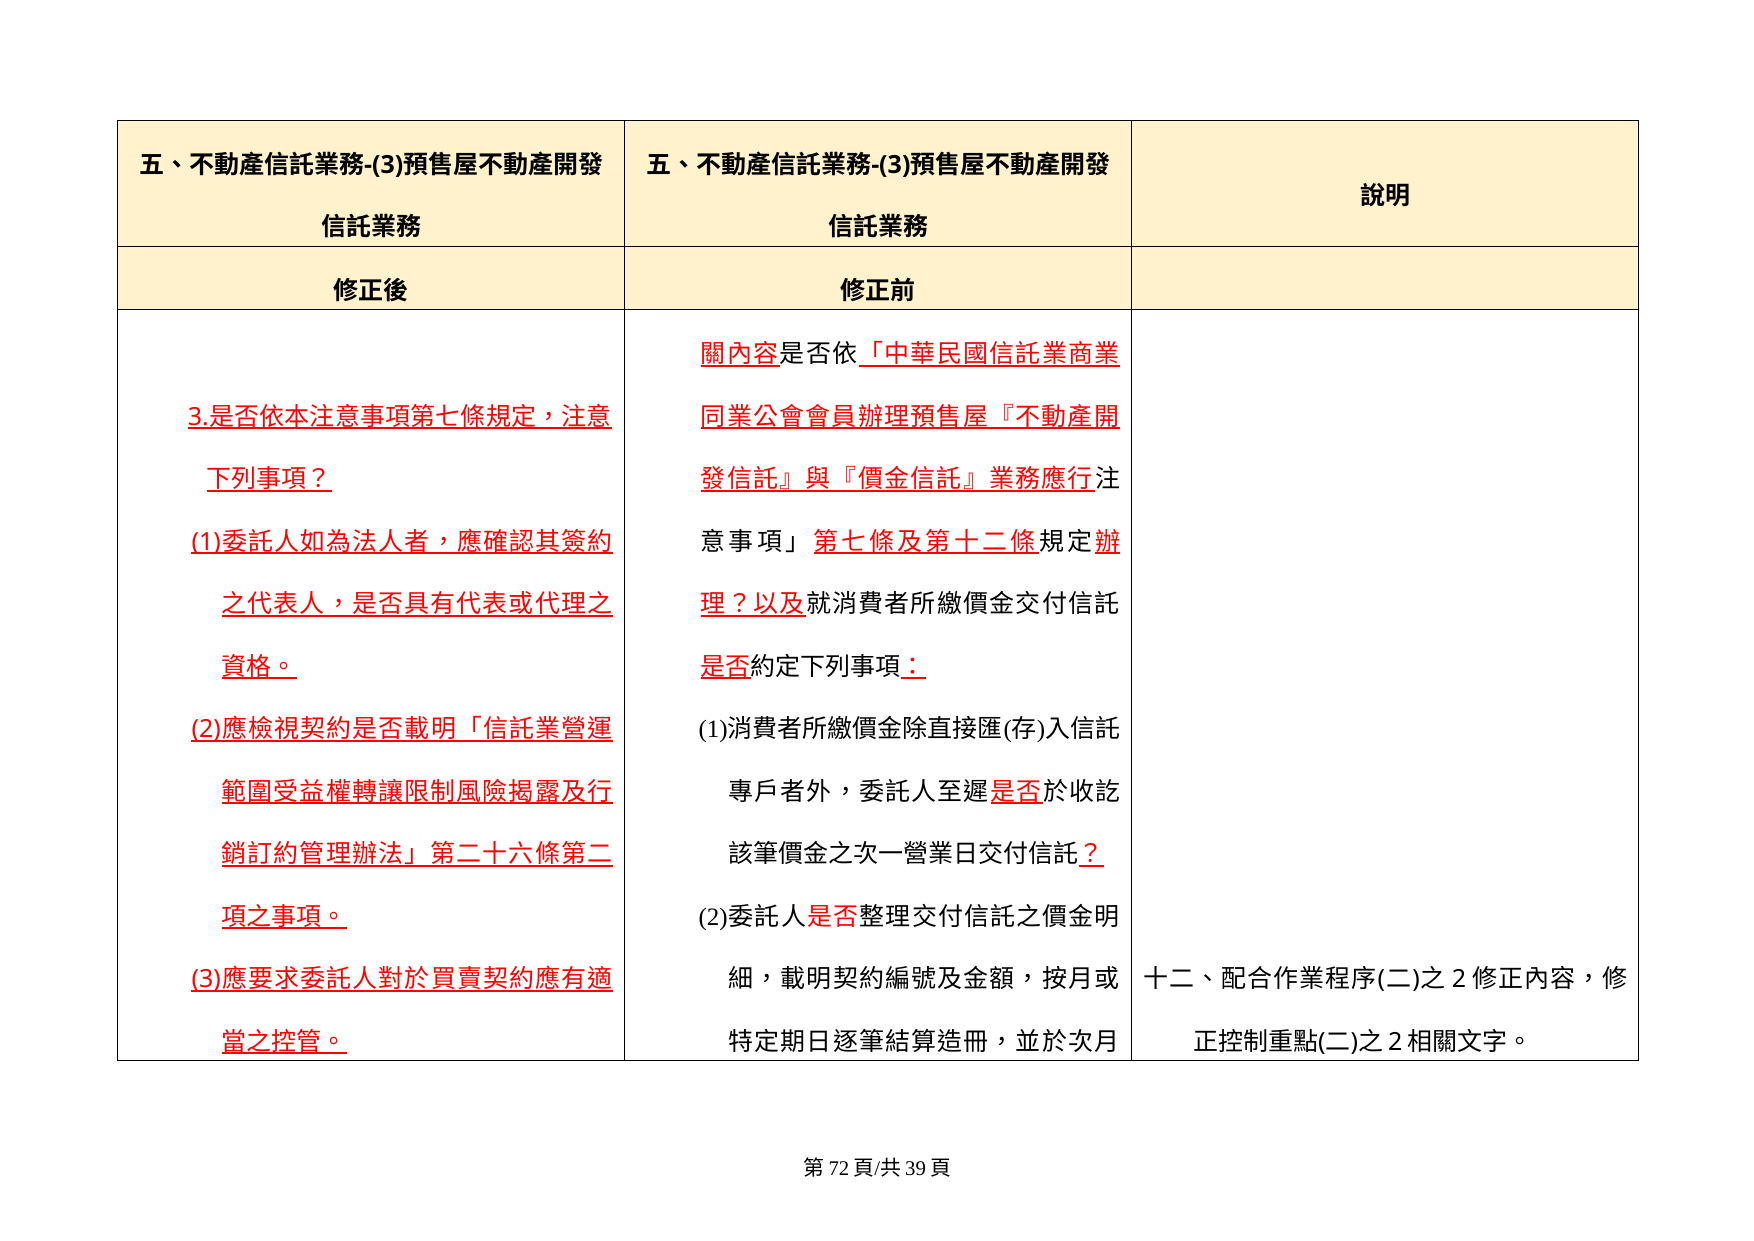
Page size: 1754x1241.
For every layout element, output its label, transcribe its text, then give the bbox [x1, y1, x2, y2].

table_header 五、不動產信託業務-(3)預售屋不動產開發信託業務 [118, 121, 624, 246]
table_cell 3.是否依本注意事項第七條規定，注意下列事項？ (1)委託人如為法人者，應確認其簽約之代表人，是否具有代表或代理之資格。 (2)應檢視契約是否載明「信託業營運範圍受益權轉讓限制風險揭露及行銷訂約管理辦法」第二十六條第二項之事項。 (3)應要求委託人對於買賣契約應有適當之控管。 [118, 310, 624, 1060]
table_header 說明 [1132, 121, 1638, 246]
table_header 五、不動產信託業務-(3)預售屋不動產開發信託業務 [625, 121, 1131, 246]
table_cell [1132, 247, 1638, 309]
table_cell 十二、配合作業程序(二)之2修正內容，修正控制重點(二)之2相關文字。 [1132, 310, 1638, 1060]
table_cell 修正前 [625, 247, 1131, 309]
table_cell 修正後 [118, 247, 624, 309]
table_cell 關內容是否依「中華民國信託業商業同業公會會員辦理預售屋『不動產開發信託』與『價金信託』業務應行注意事項」第七條及第十二條規定辦理？以及就消費者所繳價金交付信託是否約定下列事項： (1)消費者所繳價金除直接匯(存)入信託專戶者外，委託人至遲是否於收訖該筆價金之次一營業日交付信託？ (2)委託人是否整理交付信託之價金明細，載明契約編號及金額，按月或特定期日逐筆結算造冊，並於次月 [625, 310, 1131, 1060]
